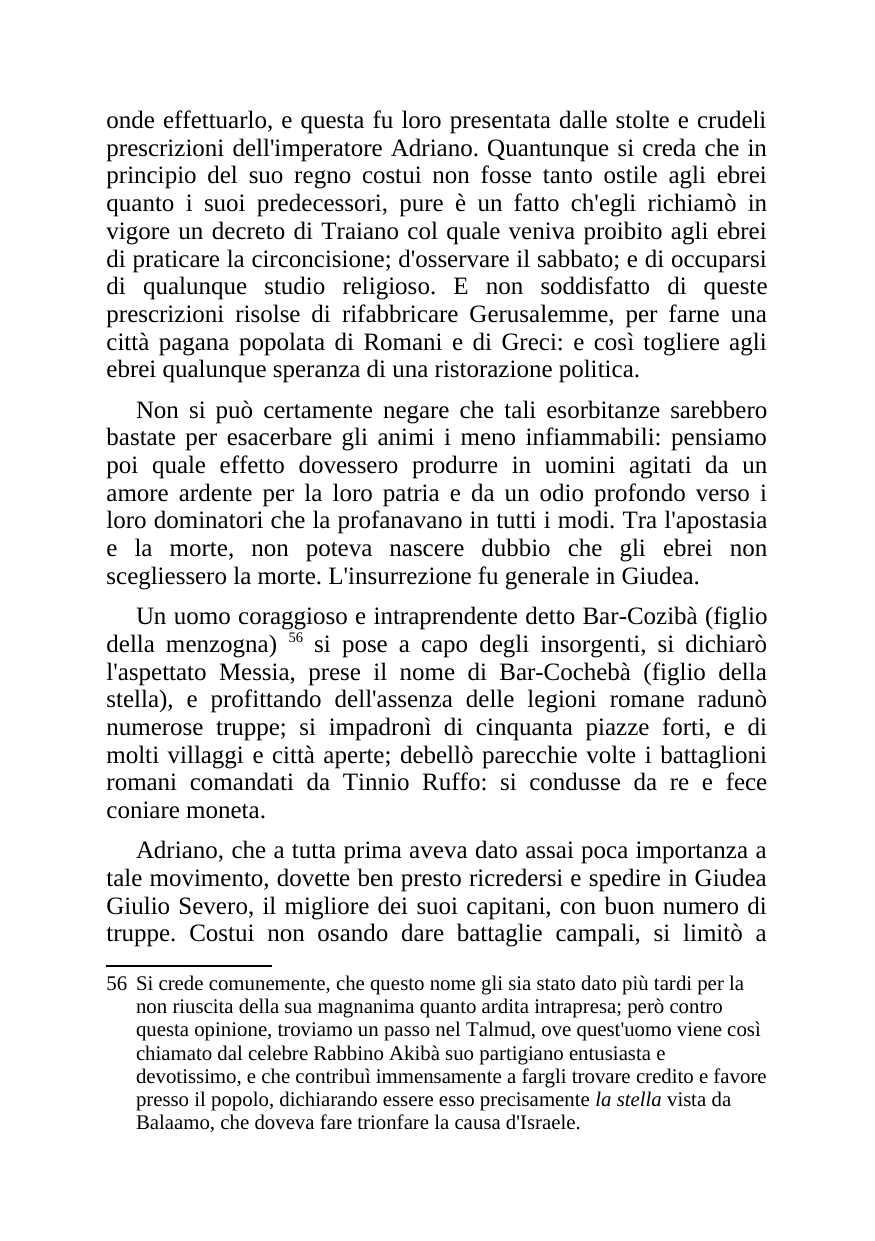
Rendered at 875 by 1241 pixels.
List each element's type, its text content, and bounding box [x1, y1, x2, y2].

text onde effettuarlo, e questa fu loro presentata dalle stolte e crudeli prescrizioni dell'imperatore Adriano. Quantunque si creda che in principio del suo regno costui non fosse tanto ostile agli ebrei quanto i suoi predecessori, pure è un fatto ch'egli richiamò in vigore un decreto di Traiano col quale veniva proibito agli ebrei di praticare la circoncisione; d'osservare il sabbato; e di occuparsi di qualunque studio religioso. E non soddisfatto di queste prescrizioni risolse di rifabbricare Gerusalemme, per farne una città pagana popolata di Romani e di Greci: e così togliere agli ebrei qualunque speranza di una ristorazione politica. [106, 106, 768, 383]
text Un uomo coraggioso e intraprendente detto Bar-Cozibà (figlio della menzogna) si pose a capo degli insorgenti, si dichiarò l'aspettato Messia, prese il nome di Bar-Cochebà (figlio della stella), e profittando dell'assenza delle legioni romane radunò numerose truppe; si impadronì di cinquanta piazze forti, e di molti villaggi e città aperte; debellò parecchie volte i battaglioni romani comandati da Tinnio Ruffo: si condusse da re e fece coniare moneta. [106, 602, 768, 824]
text Si crede comunemente, che questo nome gli sia stato dato più tardi per la non riuscita della sua magnanima quanto ardita intrapresa; però contro questa opinione, troviamo un passo nel Talmud, ove quest'uomo viene così chiamato dal celebre Rabbino Akibà suo partigiano entusiasta e devotissimo, e che contribuì immensamente a fargli trovare credito e favore presso il popolo, dichiarando essere esso precisamente la stella vista da Balaamo, che doveva fare trionfare la causa d'Israele. [106, 972, 768, 1134]
text Non si può certamente negare che tali esorbitanze sarebbero bastate per esacerbare gli animi i meno infiammabili: pensiamo poi quale effetto dovessero produrre in uomini agitati da un amore ardente per la loro patria e da un odio profondo verso i loro dominatori che la profanavano in tutti i modi. Tra l'apostasia e la morte, non poteva nascere dubbio che gli ebrei non scegliessero la morte. L'insurrezione fu generale in Giudea. [106, 396, 768, 590]
text Adriano, che a tutta prima aveva dato assai poca importanza a tale movimento, dovette ben presto ricredersi e spedire in Giudea Giulio Severo, il migliore dei suoi capitani, con buon numero di truppe. Costui non osando dare battaglie campali, si limitò a [106, 836, 768, 947]
